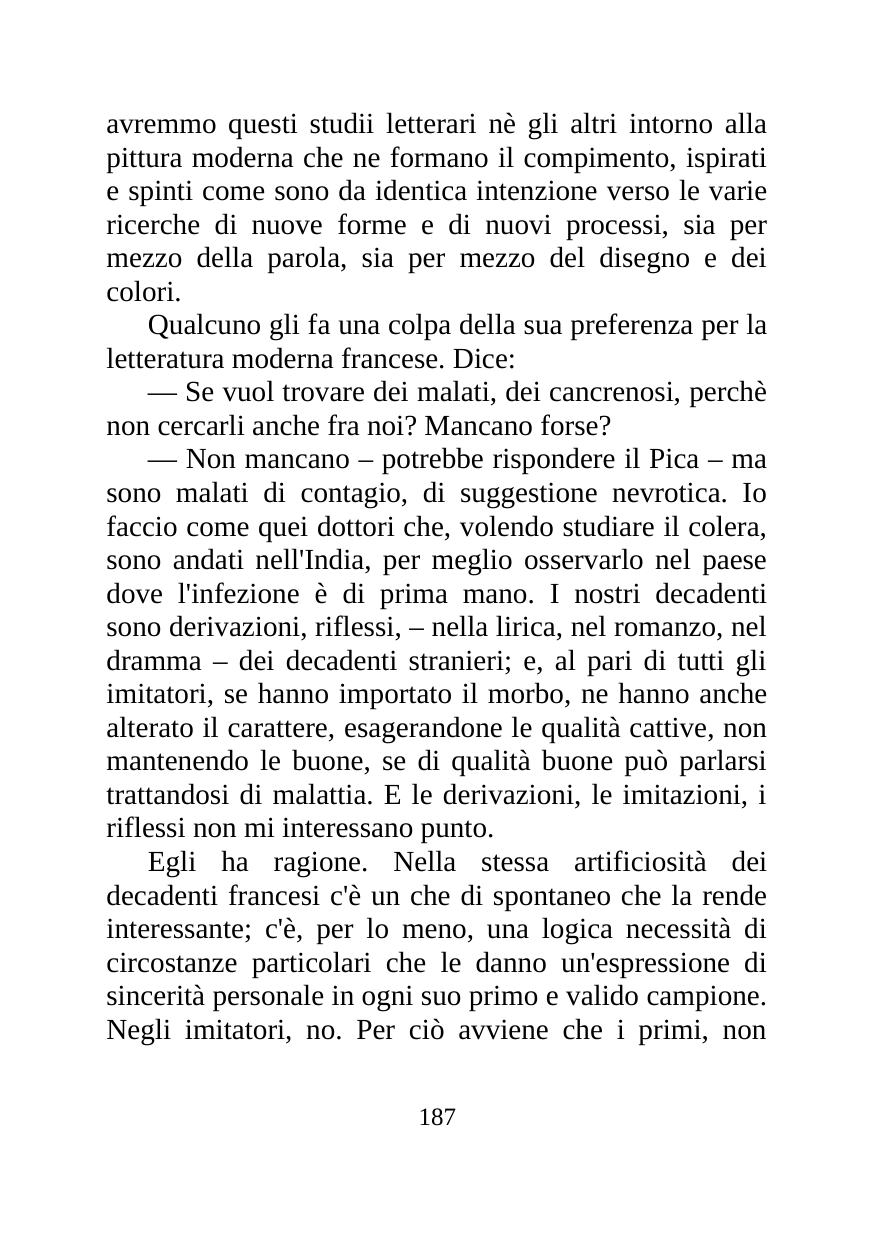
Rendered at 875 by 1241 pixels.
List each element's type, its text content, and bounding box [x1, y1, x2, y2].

text Egli ha ragione. Nella stessa artificiosità dei decadenti francesi c'è un che di spontaneo che la rende interessante; c'è, per lo meno, una logica necessità di circostanze particolari che le danno un'espressione di sincerità personale in ogni suo primo e valido campione. Negli imitatori, no. Per ciò avviene che i primi, non [106, 844, 768, 1045]
text — Se vuol trovare dei malati, dei cancrenosi, perchè non cercarli anche fra noi? Mancano forse? [106, 374, 768, 442]
text Qualcuno gli fa una colpa della sua preferenza per la letteratura moderna francese. Dice: [106, 307, 768, 374]
text — Non mancano – potrebbe rispondere il Pica – ma sono malati di contagio, di suggestione nevrotica. Io faccio come quei dottori che, volendo studiare il colera, sono andati nell'India, per meglio osservarlo nel paese dove l'infezione è di prima mano. I nostri decadenti sono derivazioni, riflessi, – nella lirica, nel romanzo, nel dramma – dei decadenti stranieri; e, al pari di tutti gli imitatori, se hanno importato il morbo, ne hanno anche alterato il carattere, esagerandone le qualità cattive, non mantenendo le buone, se di qualità buone può parlarsi trattandosi di malattia. E le derivazioni, le imitazioni, i riflessi non mi interessano punto. [106, 442, 768, 844]
text avremmo questi studii letterari nè gli altri intorno alla pittura moderna che ne formano il compimento, ispirati e spinti come sono da identica intenzione verso le varie ricerche di nuove forme e di nuovi processi, sia per mezzo della parola, sia per mezzo del disegno e dei colori. [106, 106, 768, 307]
